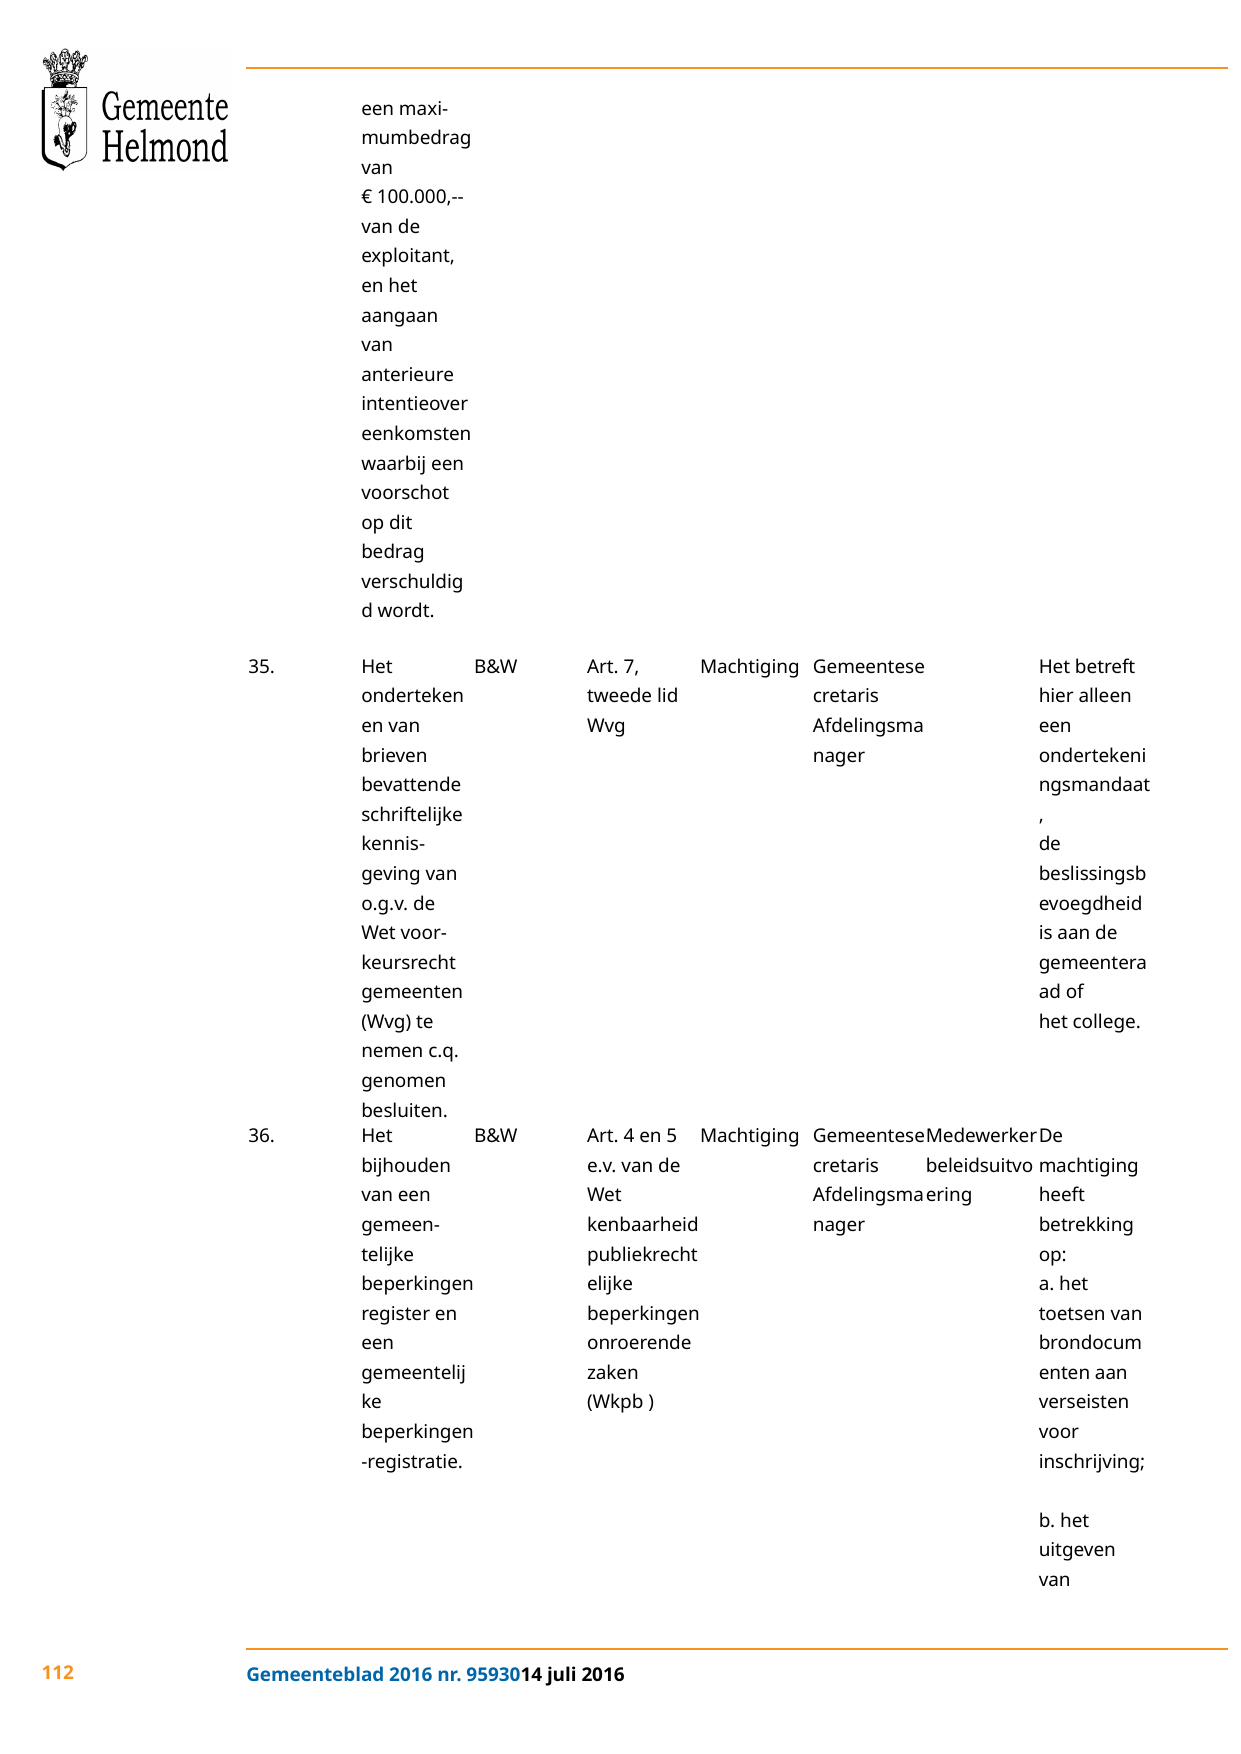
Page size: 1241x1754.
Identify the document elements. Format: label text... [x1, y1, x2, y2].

table_cell 36. [248, 1123, 361, 1592]
table_cell een maxi-mumbedrag van € 100.000,-- van de exploitant, en het aangaan van anterieure intentieovereenkomsten waarbij een voorschot op dit bedrag verschuldigd wordt. [361, 95, 474, 653]
table_cell B&W [474, 1123, 587, 1592]
table_cell B&W [474, 653, 587, 1122]
table_cell Art. 4 en 5 e.v. van de Wet kenbaarheid publiekrechtelijke beperkingen onroerende zaken (Wkpb ) [587, 1123, 700, 1592]
table_cell [700, 95, 813, 653]
table_cell Art. 7, tweede lid Wvg [587, 653, 700, 1122]
table_cell Gemeentesecretaris Afdelingsmanager [813, 653, 926, 1122]
table_cell Het betreft hier alleen een ondertekeningsmandaat, de beslissingsbevoegdheid is aan de gemeenteraad of het college. [1039, 653, 1152, 1122]
table_cell De machtiging heeft betrekking op: a. het toetsen van brondocumenten aan verseisten voor inschrijving; b. het uitgeven van [1039, 1123, 1152, 1592]
table_cell Het bijhouden van een gemeen-telijke beperkingenregister en een gemeentelijke beperkingen-registratie. [361, 1123, 474, 1592]
table_cell [926, 653, 1038, 1122]
table_cell Machtiging [700, 1123, 813, 1592]
table_cell [248, 95, 361, 653]
table_cell [587, 95, 700, 653]
table_cell [813, 95, 926, 653]
table_cell Machtiging [700, 653, 813, 1122]
table_cell Medewerker beleidsuitvoering [926, 1123, 1038, 1592]
table_cell [474, 95, 587, 653]
table_cell Het ondertekenen van brieven bevattende schriftelijke kennis-geving van o.g.v. de Wet voor-keursrecht gemeenten (Wvg) te nemen c.q. genomen besluiten. [361, 653, 474, 1122]
picture [41, 47, 231, 172]
table_cell [926, 95, 1038, 653]
table_cell Gemeentesecretaris Afdelingsmanager [813, 1123, 926, 1592]
table_cell [1039, 95, 1152, 653]
table_cell 35. [248, 653, 361, 1122]
